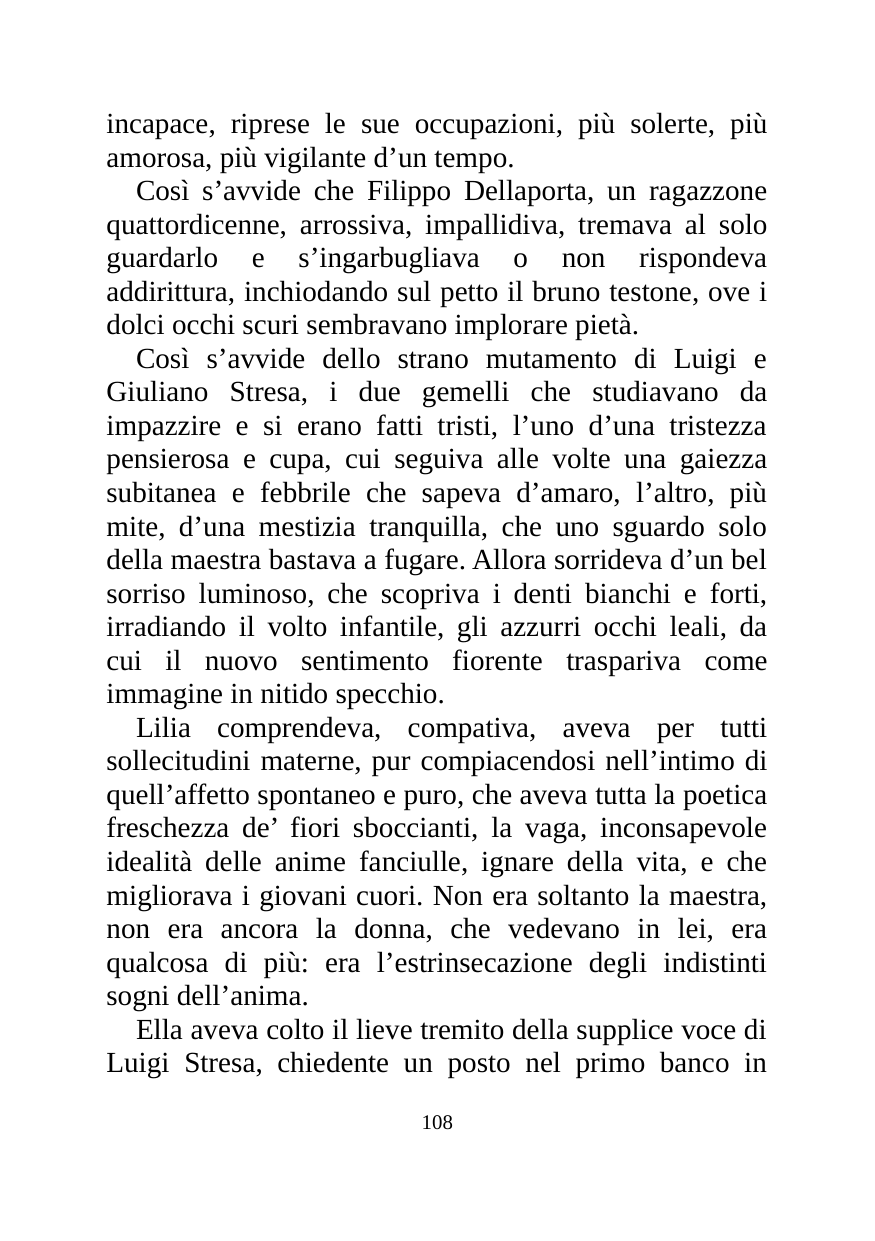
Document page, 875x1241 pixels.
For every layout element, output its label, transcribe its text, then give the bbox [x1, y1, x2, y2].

text Così s’avvide che Filippo Dellaporta, un ragazzone quattordicenne, arrossiva, impallidiva, tremava al solo guardarlo e s’ingarbugliava o non rispondeva addirittura, inchiodando sul petto il bruno testone, ove i dolci occhi scuri sembravano implorare pietà. [106, 173, 768, 341]
text Così s’avvide dello strano mutamento di Luigi e Giuliano Stresa, i due gemelli che studiavano da impazzire e si erano fatti tristi, l’uno d’una tristezza pensierosa e cupa, cui seguiva alle volte una gaiezza subitanea e febbrile che sapeva d’amaro, l’altro, più mite, d’una mestizia tranquilla, che uno sguardo solo della maestra bastava a fugare. Allora sorrideva d’un bel sorriso luminoso, che scopriva i denti bianchi e forti, irradiando il volto infantile, gli azzurri occhi leali, da cui il nuovo sentimento fiorente traspariva come immagine in nitido specchio. [106, 341, 768, 710]
text incapace, riprese le sue occupazioni, più solerte, più amorosa, più vigilante d’un tempo. [106, 106, 768, 173]
text Ella aveva colto il lieve tremito della supplice voce di Luigi Stresa, chiedente un posto nel primo banco in [106, 1012, 768, 1079]
text Lilia comprendeva, compativa, aveva per tutti sollecitudini materne, pur compiacendosi nell’intimo di quell’affetto spontaneo e puro, che aveva tutta la poetica freschezza de’ fiori sboccianti, la vaga, inconsapevole idealità delle anime fanciulle, ignare della vita, e che migliorava i giovani cuori. Non era soltanto la maestra, non era ancora la donna, che vedevano in lei, era qualcosa di più: era l’estrinsecazione degli indistinti sogni dell’anima. [106, 710, 768, 1012]
